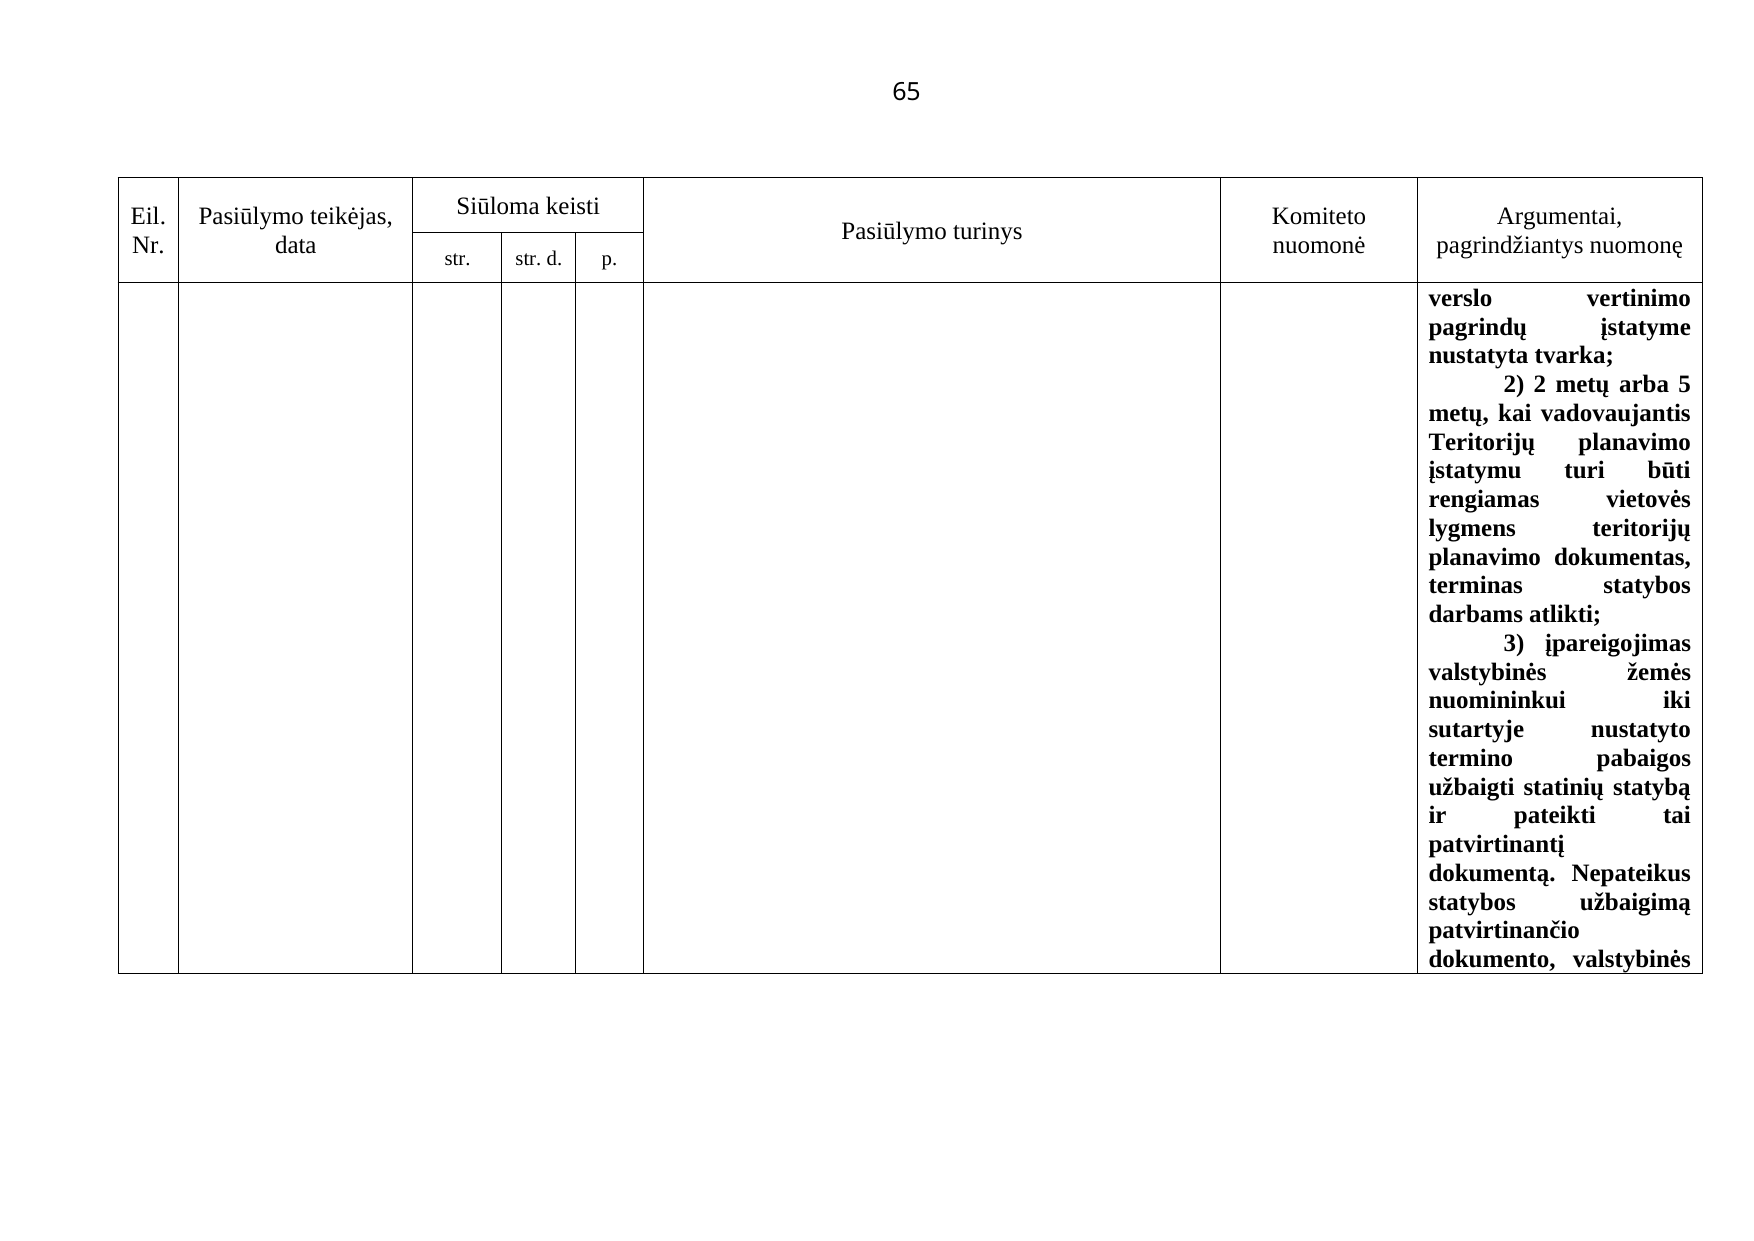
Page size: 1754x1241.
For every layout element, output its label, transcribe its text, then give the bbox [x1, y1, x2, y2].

table_cell [1221, 283, 1417, 973]
table_cell verslo vertinimo pagrindų įstatyme nustatyta tvarka; 2) 2 metų arba 5 metų, kai vadovaujantis Teritorijų planavimo įstatymu turi būti rengiamas vietovės lygmens teritorijų planavimo dokumentas, terminas statybos darbams atlikti; 3) įpareigojimas valstybinės žemės nuomininkui iki sutartyje nustatyto termino pabaigos užbaigti statinių statybą ir pateikti tai patvirtinantį dokumentą. Nepateikus statybos užbaigimą patvirtinančio dokumento, valstybinės [1418, 283, 1702, 973]
table_cell [413, 283, 501, 973]
table_cell str. d. [502, 233, 575, 282]
table_header Pasiūlymo teikėjas, data [179, 178, 412, 282]
table_header Siūloma keisti [413, 178, 643, 232]
table_cell str. [413, 233, 501, 282]
table_header Pasiūlymo turinys [644, 178, 1220, 282]
table_cell [179, 283, 412, 973]
table_cell p. [576, 233, 643, 282]
table_header Komiteto nuomonė [1221, 178, 1417, 282]
table_cell [119, 283, 178, 973]
table_cell [576, 283, 643, 973]
table_header Argumentai, pagrindžiantys nuomonę [1418, 178, 1702, 282]
table_cell [502, 283, 575, 973]
table_header Eil. Nr. [119, 178, 178, 282]
table_cell [644, 283, 1220, 973]
